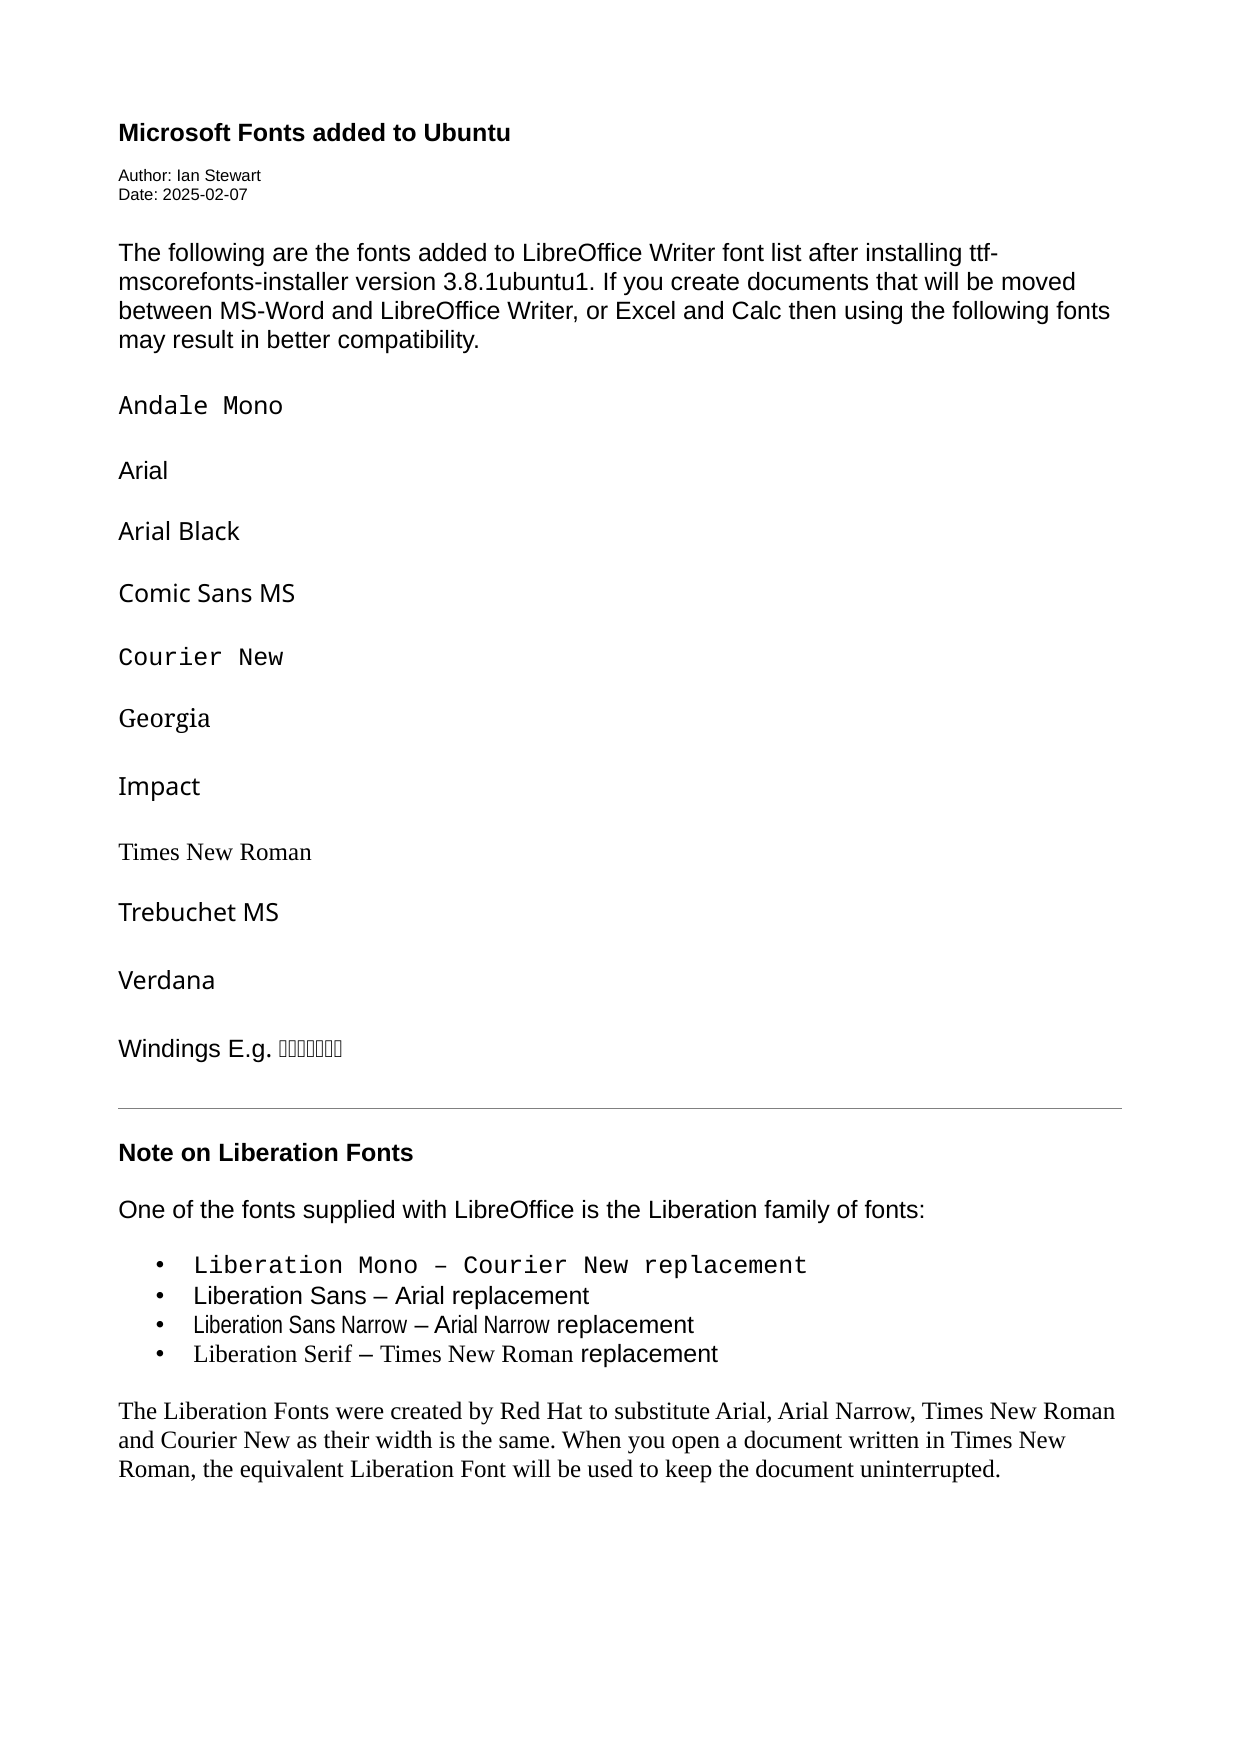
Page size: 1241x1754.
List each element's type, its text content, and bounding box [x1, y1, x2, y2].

text Arial [118, 456, 1122, 484]
text Author: Ian Stewart [118, 166, 1122, 185]
list Liberation Mono – Courier New replacement [156, 1253, 1122, 1281]
text Times New Roman [118, 837, 1122, 866]
text Trebuchet MS [118, 894, 1122, 928]
text Courier New [118, 644, 1122, 672]
text Arial Black [118, 513, 1122, 547]
list Liberation Sans Narrow – Arial Narrow replacement [156, 1310, 1122, 1339]
text Andale Mono [118, 387, 1122, 422]
text The following are the fonts added to LibreOffice Writer font list after installing ttf-mscorefonts-installer version 3.8.1ubuntu1. If you create documents that will be moved between MS-Word and LibreOffice Writer, or Excel and Calc then using the following fonts may result in better compatibility. [118, 238, 1122, 353]
text Microsoft Fonts added to Ubuntu [118, 118, 1122, 147]
text One of the fonts supplied with LibreOffice is the Liberation family of fonts: [118, 1195, 1122, 1224]
text Note on Liberation Fonts [118, 1138, 1122, 1167]
text The Liberation Fonts were created by Red Hat to substitute Arial, Arial Narrow, Times New Roman and Courier New as their width is the same. When you open a document written in Times New Roman, the equivalent Liberation Font will be used to keep the document uninterrupted. [118, 1396, 1122, 1483]
list Liberation Sans – Arial replacement [156, 1281, 1122, 1310]
text Windings E.g. Webkifh [118, 1031, 1122, 1065]
list Liberation Serif – Times New Roman replacement [156, 1339, 1122, 1368]
text Verdana [118, 963, 1122, 997]
text Date: 2025-02-07 [118, 185, 1122, 204]
text Georgia [118, 701, 1122, 735]
text Comic Sans MS [118, 576, 1122, 610]
text Impact [118, 769, 1122, 803]
